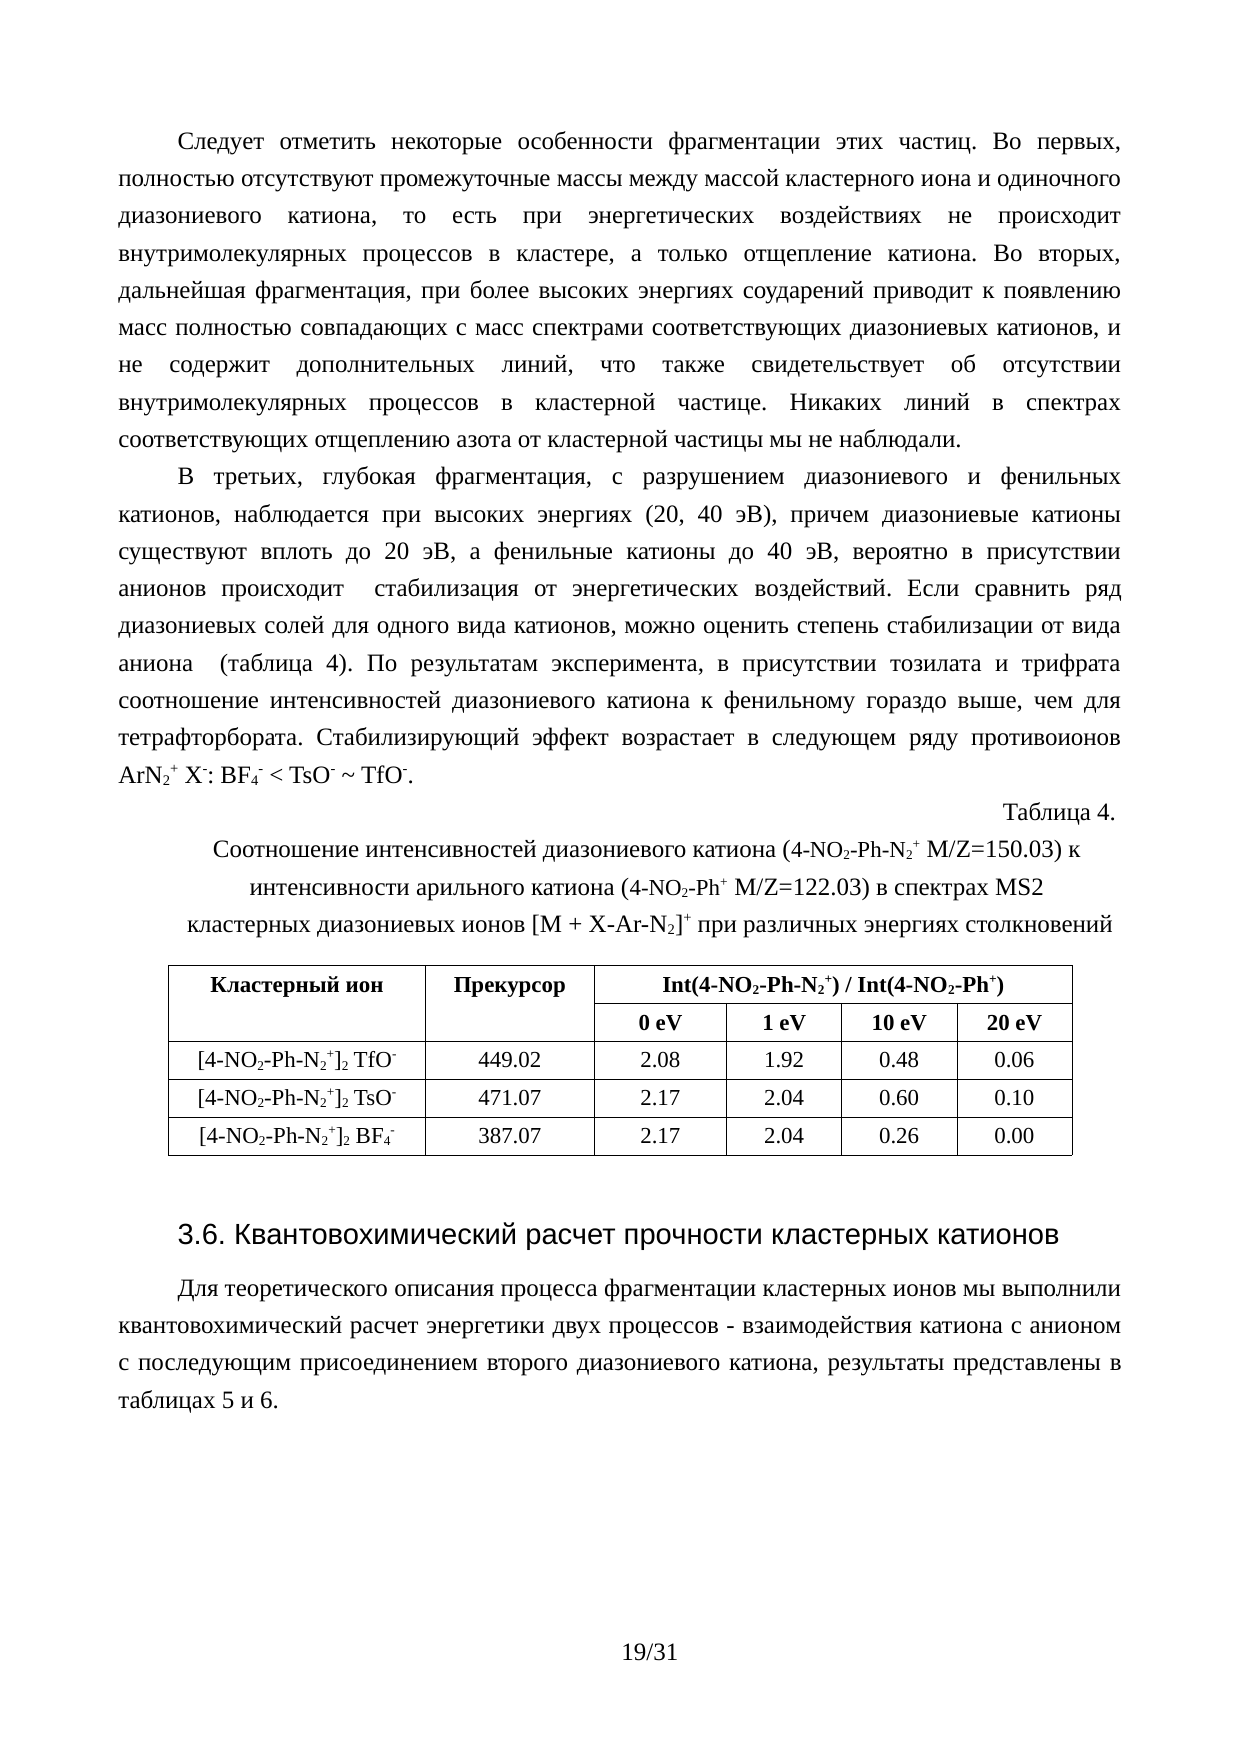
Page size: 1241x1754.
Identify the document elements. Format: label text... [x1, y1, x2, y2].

table_cell [4-NO2-Ph-N2+]2 BF4- [169, 1118, 425, 1154]
table_cell 2.04 [727, 1118, 841, 1154]
table_header Int(4-NO2-Ph-N2+) / Int(4-NO2-Ph+) [595, 966, 1072, 1003]
text интенсивности арильного катиона (4-NO2-Ph+ M/Z=122.03) в спектрах MS2 [118, 872, 1122, 900]
table_cell 20 eV [958, 1004, 1072, 1041]
table_cell [4-NO2-Ph-N2+]2 TsO- [169, 1080, 425, 1117]
table_cell 0.00 [958, 1118, 1072, 1154]
table_cell 0.26 [842, 1118, 957, 1154]
table_cell 10 eV [842, 1004, 957, 1041]
table_cell 0.06 [958, 1042, 1072, 1079]
table_cell 2.04 [727, 1080, 841, 1117]
table_cell 2.08 [595, 1042, 726, 1079]
text Таблица 4. [118, 797, 1122, 826]
table_header Кластерный ион [169, 966, 425, 1041]
table_cell 387.07 [426, 1118, 594, 1154]
table_cell 449.02 [426, 1042, 594, 1079]
table_cell 2.17 [595, 1118, 726, 1154]
table_cell 0.48 [842, 1042, 957, 1079]
table_cell 0 eV [595, 1004, 726, 1041]
subtitle 3.6. Квантовохимический расчет прочности кластерных катионов [177, 1217, 1122, 1250]
table_cell 0.10 [958, 1080, 1072, 1117]
table_cell 471.07 [426, 1080, 594, 1117]
text кластерных диазониевых ионов [M + X-Ar-N2]+ при различных энергиях столкновений [118, 909, 1122, 938]
table_cell 2.17 [595, 1080, 726, 1117]
text Соотношение интенсивностей диазониевого катиона (4-NO2-Ph-N2+ M/Z=150.03) к [118, 834, 1122, 863]
table_cell 1.92 [727, 1042, 841, 1079]
table_cell 1 eV [727, 1004, 841, 1041]
table_cell [4-NO2-Ph-N2+]2 TfO- [169, 1042, 425, 1079]
text В третьих, глубокая фрагментация, с разрушением диазониевого и фенильных катионов, наблюдается при высоких энергиях (20, 40 эВ), причем диазониевые катионы существуют вплоть до 20 эВ, а фенильные катионы до 40 эВ, вероятно в присутствии анионов происходит стабилизация от энергетических воздействий. Если сравнить ряд диазониевых солей для одного вида катионов, можно оценить степень стабилизации от вида аниона (таблица 4). По результатам эксперимента, в присутствии тозилата и трифрата соотношение интенсивностей диазониевого катиона к фенильному гораздо выше, чем для тетрафторбората. Стабилизирующий эффект возрастает в следующем ряду противоионов ArN2+ X-: BF4- < TsO- ~ TfO-. [118, 461, 1122, 788]
text Для теоретического описания процесса фрагментации кластерных ионов мы выполнили квантовохимический расчет энергетики двух процессов - взаимодействия катиона с анионом с последующим присоединением второго диазониевого катиона, результаты представлены в таблицах 5 и 6. [118, 1273, 1122, 1413]
text Следует отметить некоторые особенности фрагментации этих частиц. Во первых, полностью отсутствуют промежуточные массы между массой кластерного иона и одиночного диазониевого катиона, то есть при энергетических воздействиях не происходит внутримолекулярных процессов в кластере, а только отщепление катиона. Во вторых, дальнейшая фрагментация, при более высоких энергиях соударений приводит к появлению масс полностью совпадающих с масс спектрами соответствующих диазониевых катионов, и не содержит дополнительных линий, что также свидетельствует об отсутствии внутримолекулярных процессов в кластерной частице. Никаких линий в спектрах соответствующих отщеплению азота от кластерной частицы мы не наблюдали. [118, 126, 1122, 453]
table_header Прекурсор [426, 966, 594, 1041]
table_cell 0.60 [842, 1080, 957, 1117]
